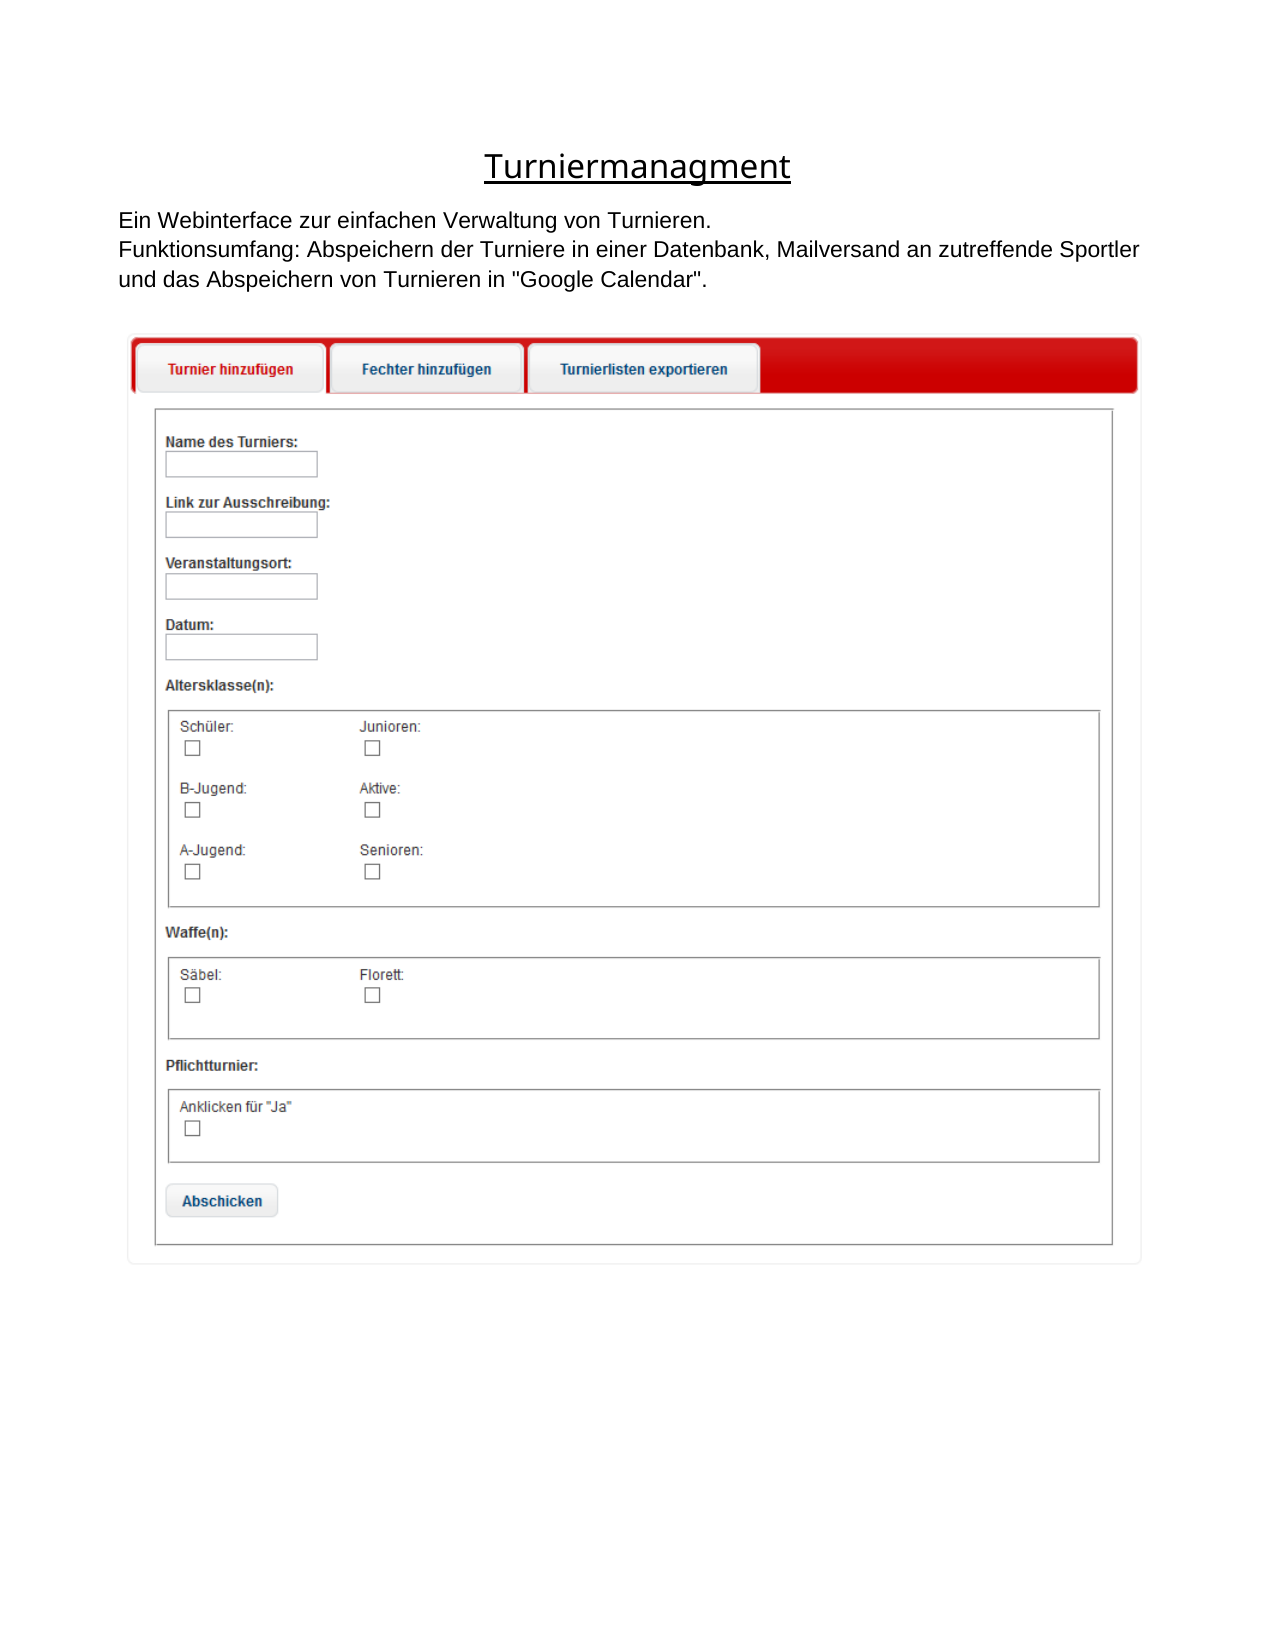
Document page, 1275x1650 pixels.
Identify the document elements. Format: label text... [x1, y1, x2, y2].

text Ein Webinterface zur einfachen Verwaltung von Turnieren. [118, 208, 1157, 233]
picture [120, 325, 1155, 1284]
text Funktionsumfang: Abspeichern der Turniere in einer Datenbank, Mailversand an zutreffende Sportler und das Abspeichern von Turnieren in "Google Calendar". [118, 237, 1157, 292]
subtitle Turniermanagment [118, 143, 1157, 188]
